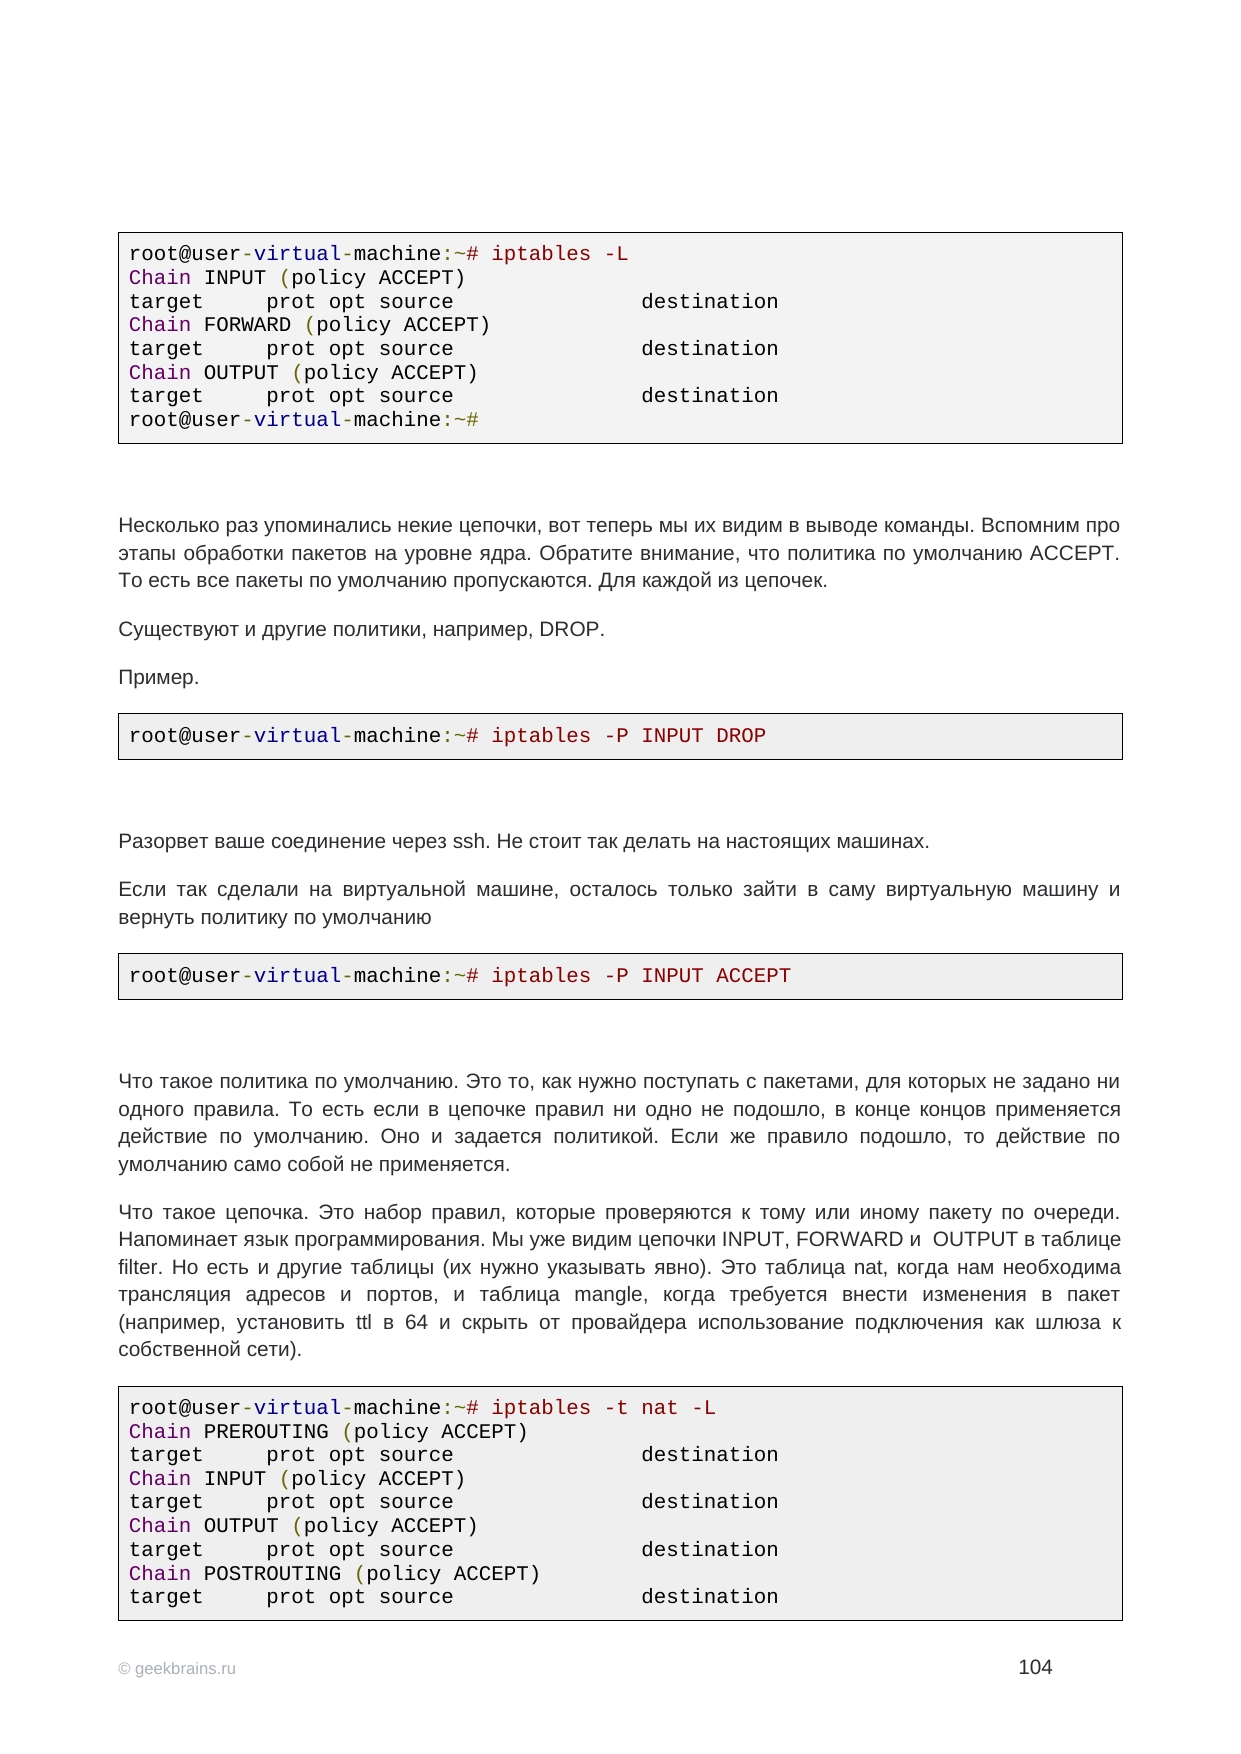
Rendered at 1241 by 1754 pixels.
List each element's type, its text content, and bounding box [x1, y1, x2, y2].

text Пример. [118, 665, 1122, 689]
table_header root@user-virtual-machine:~# iptables -P INPUT ACCEPT [119, 954, 1122, 999]
text Несколько раз упоминались некие цепочки, вот теперь мы их видим в выводе команды. Вспомним про этапы обработки пакетов на уровне ядра. Обратите внимание, что политика по умолчанию ACCEPT. То есть все пакеты по умолчанию пропускаются. Для каждой из цепочек. [118, 513, 1122, 592]
table_header root@user-virtual-machine:~# iptables -P INPUT DROP [119, 714, 1122, 759]
text Если так сделали на виртуальной машине, осталось только зайти в саму виртуальную машину и вернуть политику по умолчанию [118, 877, 1122, 929]
text Разорвет ваше соединение через ssh. Не стоит так делать на настоящих машинах. [118, 829, 1122, 853]
text Существуют и другие политики, например, DROP. [118, 617, 1122, 641]
text Что такое цепочка. Это набор правил, которые проверяются к тому или иному пакету по очереди. Напоминает язык программирования. Мы уже видим цепочки INPUT, FORWARD и OUTPUT в таблице filter. Но есть и другие таблицы (их нужно указывать явно). Это таблица nat, когда нам необходима трансляция адресов и портов, и таблица mangle, когда требуется внести изменения в пакет (например, установить ttl в 64 и скрыть от провайдера использование подключения как шлюза к собственной сети). [118, 1200, 1122, 1361]
table_header root@user-virtual-machine:~# iptables -t nat -L Chain PREROUTING (policy ACCEPT) target prot opt source destination Chain INPUT (policy ACCEPT) target prot opt source destination Chain OUTPUT (policy ACCEPT) target prot opt source destination Chain POSTROUTING (policy ACCEPT) target prot opt source destination [119, 1387, 1122, 1620]
text Что такое политика по умолчанию. Это то, как нужно поступать с пакетами, для которых не задано ни одного правила. То есть если в цепочке правил ни одно не подошло, в конце концов применяется действие по умолчанию. Оно и задается политикой. Если же правило подошло, то действие по умолчанию само собой не применяется. [118, 1069, 1122, 1175]
table_header root@user-virtual-machine:~# iptables -L Chain INPUT (policy ACCEPT) target prot opt source destination Chain FORWARD (policy ACCEPT) target prot opt source destination Chain OUTPUT (policy ACCEPT) target prot opt source destination root@user-virtual-machine:~# [119, 233, 1122, 443]
